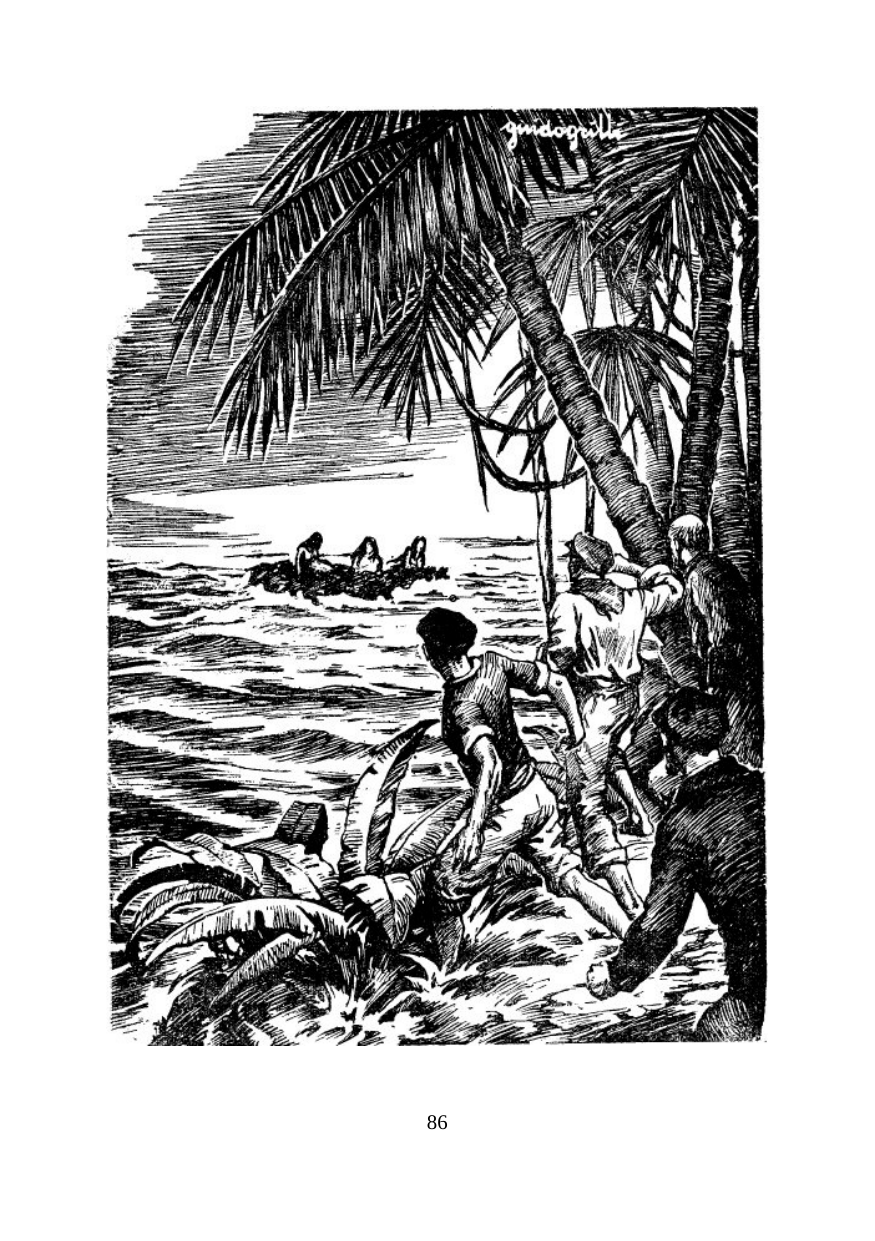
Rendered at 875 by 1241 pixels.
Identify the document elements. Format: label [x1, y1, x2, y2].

picture [106, 106, 768, 1046]
